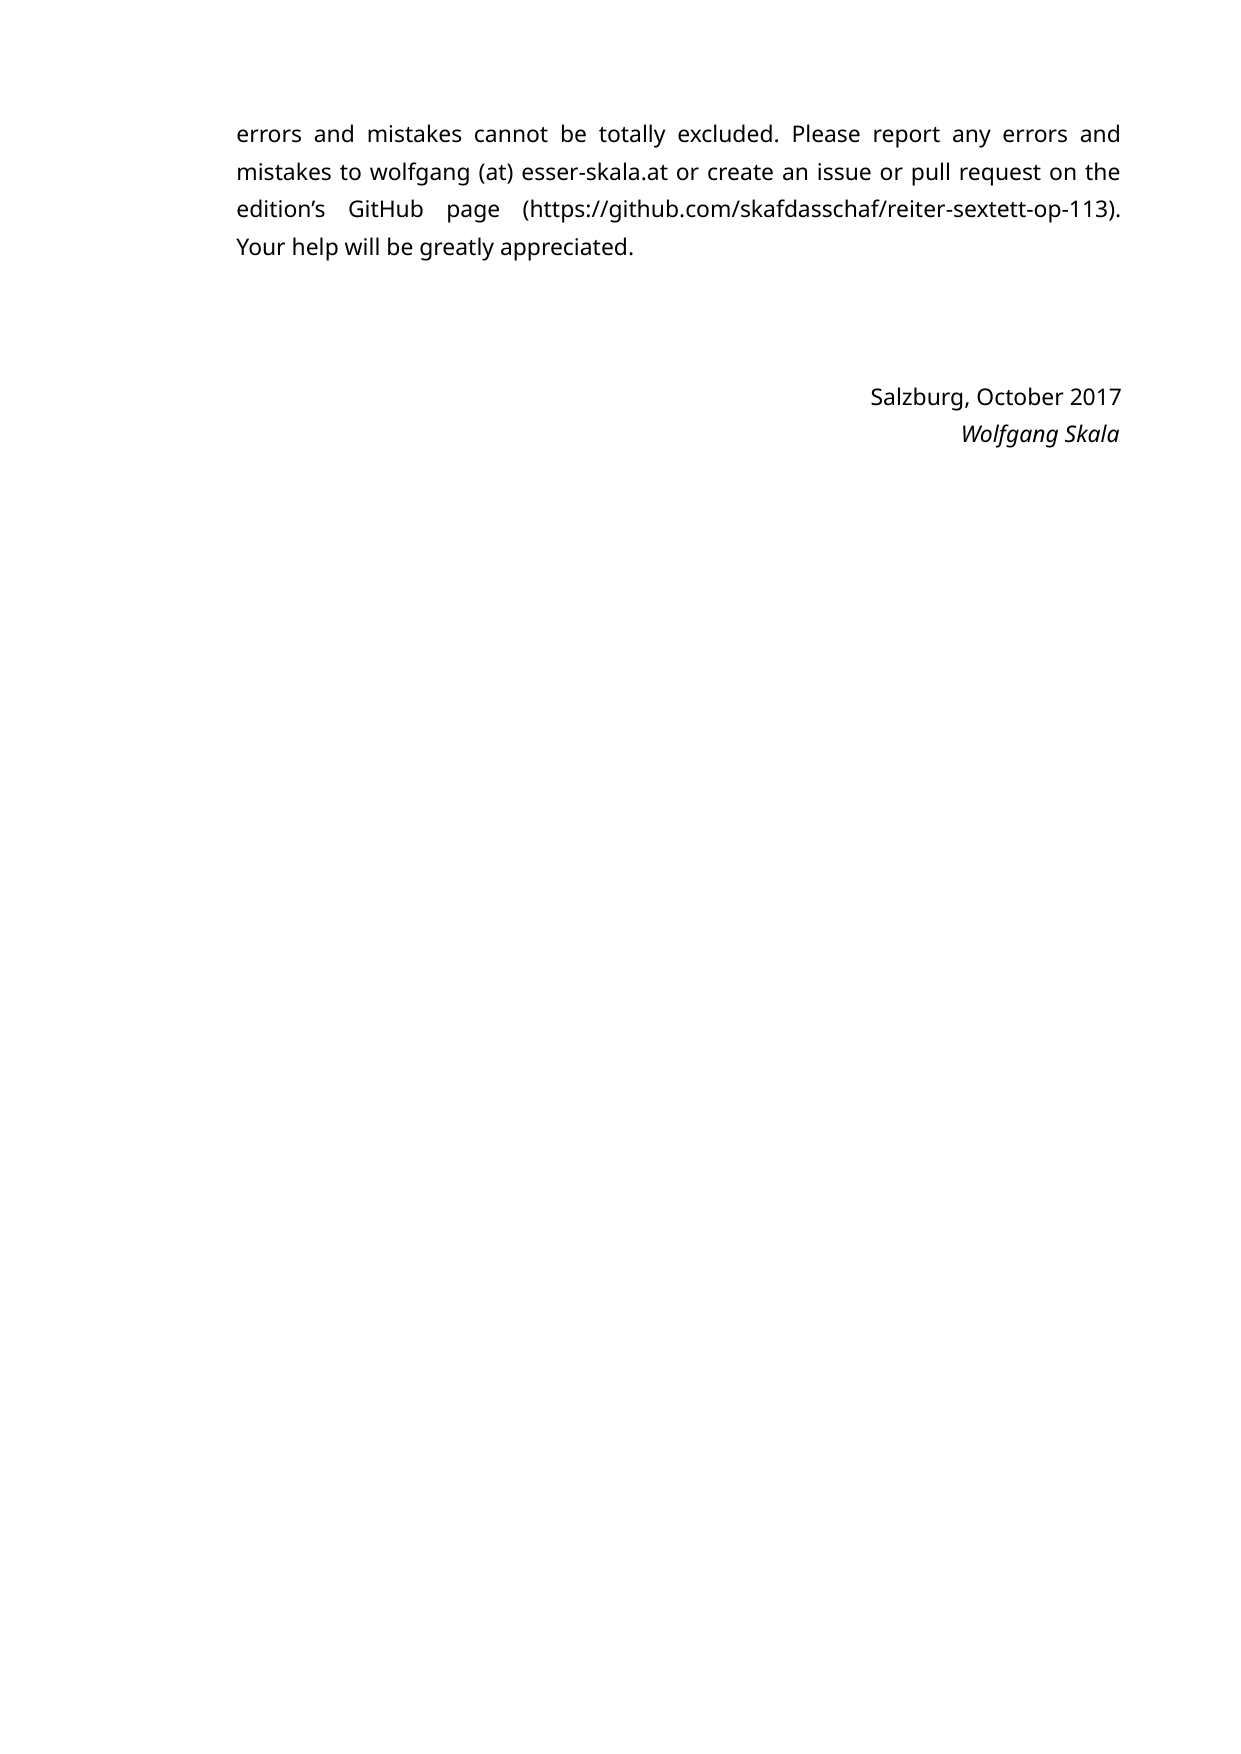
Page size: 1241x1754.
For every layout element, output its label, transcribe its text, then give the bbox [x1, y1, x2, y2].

text errors and mistakes cannot be totally excluded. Please report any errors and mistakes to wolfgang (at) esser-skala.at or create an issue or pull request on the edition’s GitHub page (https://github.com/skafdasschaf/reiter-sextett-op-113). Your help will be greatly appreciated. [236, 118, 1122, 262]
text Salzburg, October 2017 Wolfgang Skala [236, 381, 1122, 449]
